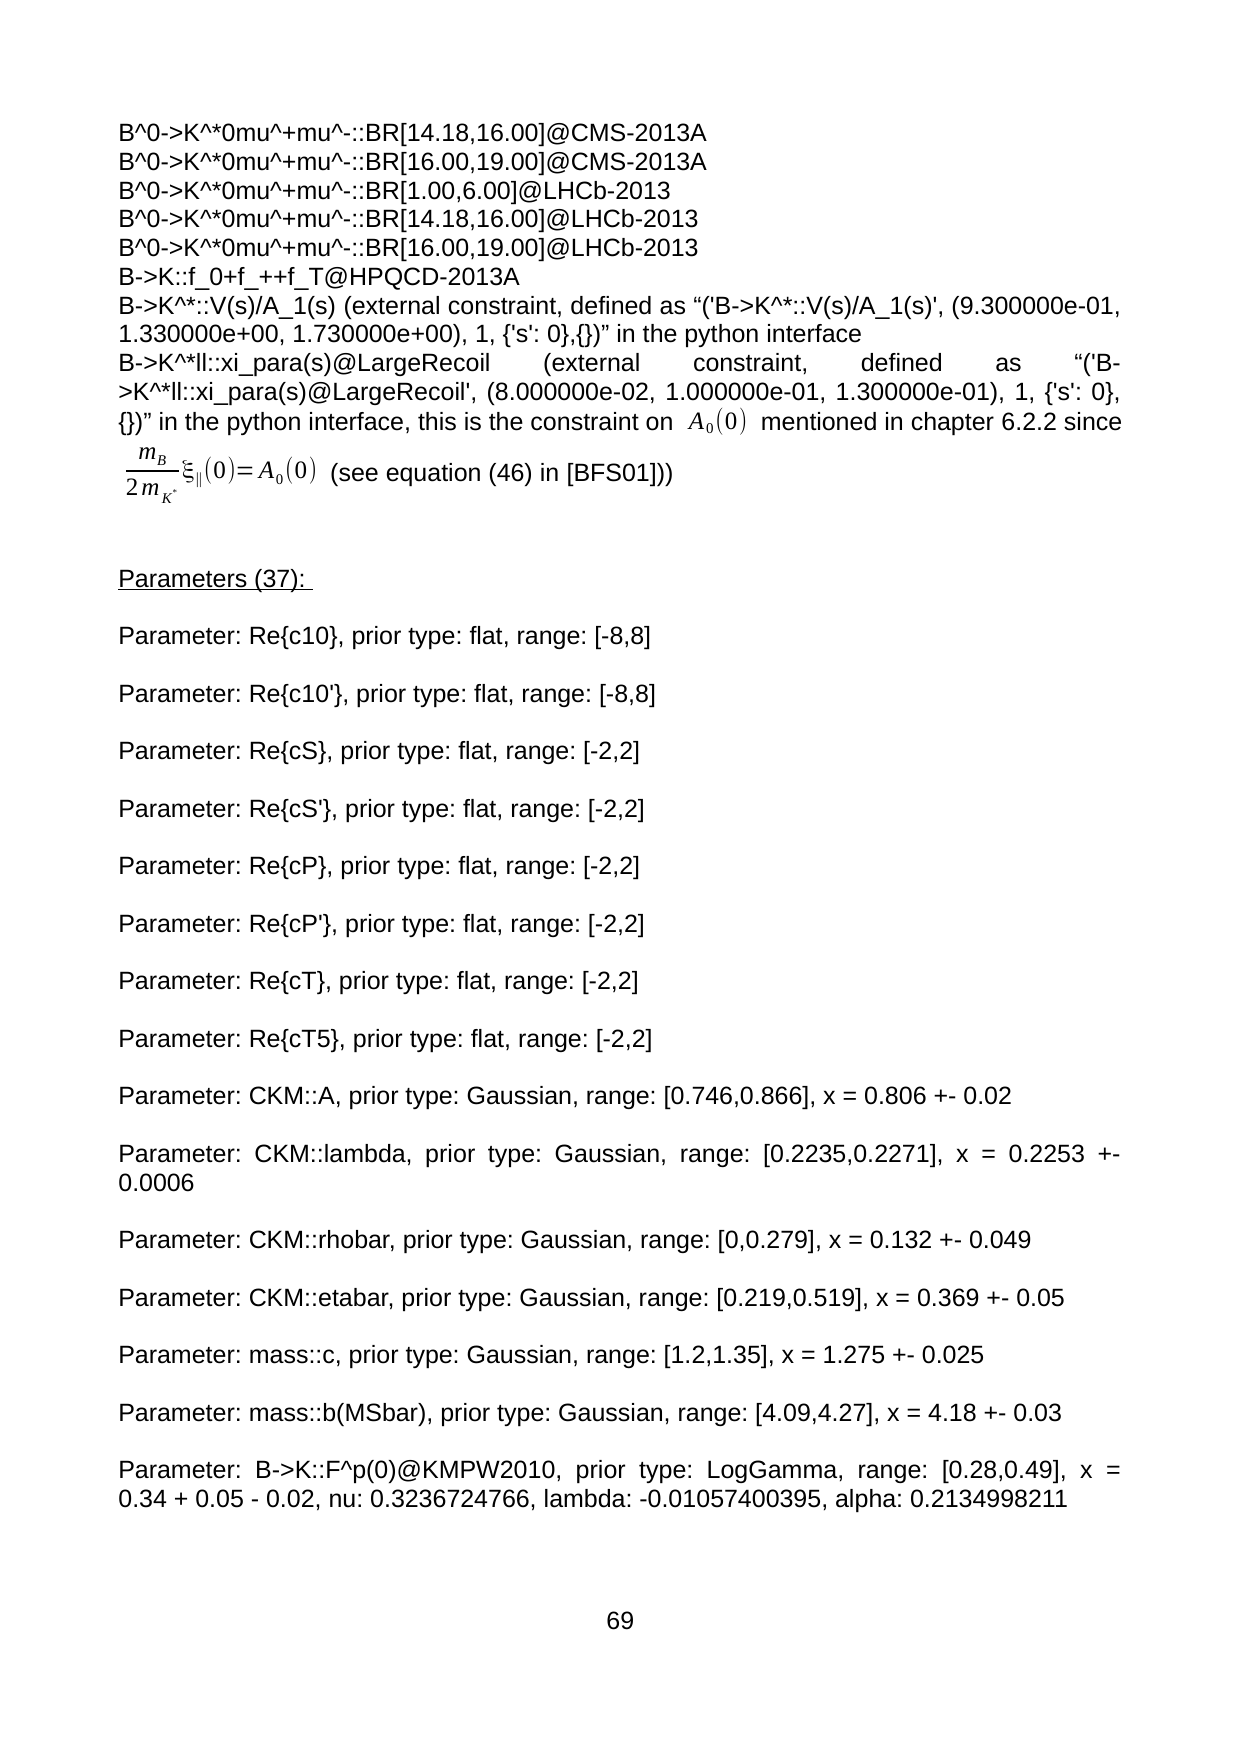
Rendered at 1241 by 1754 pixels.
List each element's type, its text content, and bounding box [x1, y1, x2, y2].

text Parameter: Re{c10'}, prior type: flat, range: [-8,8] [118, 679, 1122, 707]
text Parameter: Re{cT}, prior type: flat, range: [-2,2] [118, 966, 1122, 995]
text B^0->K^*0mu^+mu^-::BR[1.00,6.00]@LHCb-2013 [118, 176, 1122, 204]
text Parameter: B->K::F^p(0)@KMPW2010, prior type: LogGamma, range: [0.28,0.49], x = 0.34 + 0.05 - 0.02, nu: 0.3236724766, lambda: -0.01057400395, alpha: 0.2134998211 [118, 1455, 1122, 1512]
text Parameter: mass::b(MSbar), prior type: Gaussian, range: [4.09,4.27], x = 4.18 +- 0.03 [118, 1397, 1122, 1426]
text B->K^*ll::xi_para(s)@LargeRecoil (external constraint, defined as “('B->K^*ll::xi_para(s)@LargeRecoil', (8.000000e-02, 1.000000e-01, 1.300000e-01), 1, {'s': 0},{})” in the python interface, this is the constraint on mentioned in chapter 6.2.2 since (see equation (46) in [BFS01])) [118, 348, 1122, 506]
text Parameter: Re{cS'}, prior type: flat, range: [-2,2] [118, 794, 1122, 822]
text B^0->K^*0mu^+mu^-::BR[14.18,16.00]@CMS-2013A [118, 118, 1122, 147]
text Parameter: Re{cT5}, prior type: flat, range: [-2,2] [118, 1024, 1122, 1052]
text Parameters (37): [118, 564, 1122, 592]
text B^0->K^*0mu^+mu^-::BR[16.00,19.00]@CMS-2013A [118, 147, 1122, 176]
text B->K^*::V(s)/A_1(s) (external constraint, defined as “('B->K^*::V(s)/A_1(s)', (9.300000e-01, 1.330000e+00, 1.730000e+00), 1, {'s': 0},{})” in the python interface [118, 291, 1122, 348]
text Parameter: Re{c10}, prior type: flat, range: [-8,8] [118, 621, 1122, 650]
text Parameter: CKM::lambda, prior type: Gaussian, range: [0.2235,0.2271], x = 0.2253 +- 0.0006 [118, 1139, 1122, 1196]
text Parameter: Re{cP}, prior type: flat, range: [-2,2] [118, 851, 1122, 880]
text Parameter: CKM::etabar, prior type: Gaussian, range: [0.219,0.519], x = 0.369 +- 0.05 [118, 1282, 1122, 1311]
text Parameter: Re{cS}, prior type: flat, range: [-2,2] [118, 736, 1122, 765]
text Parameter: mass::c, prior type: Gaussian, range: [1.2,1.35], x = 1.275 +- 0.025 [118, 1340, 1122, 1369]
text Parameter: CKM::A, prior type: Gaussian, range: [0.746,0.866], x = 0.806 +- 0.02 [118, 1081, 1122, 1110]
text B^0->K^*0mu^+mu^-::BR[14.18,16.00]@LHCb-2013 [118, 204, 1122, 233]
text Parameter: CKM::rhobar, prior type: Gaussian, range: [0,0.279], x = 0.132 +- 0.049 [118, 1225, 1122, 1254]
text B->K::f_0+f_++f_T@HPQCD-2013A [118, 262, 1122, 291]
text Parameter: Re{cP'}, prior type: flat, range: [-2,2] [118, 909, 1122, 937]
text B^0->K^*0mu^+mu^-::BR[16.00,19.00]@LHCb-2013 [118, 233, 1122, 262]
